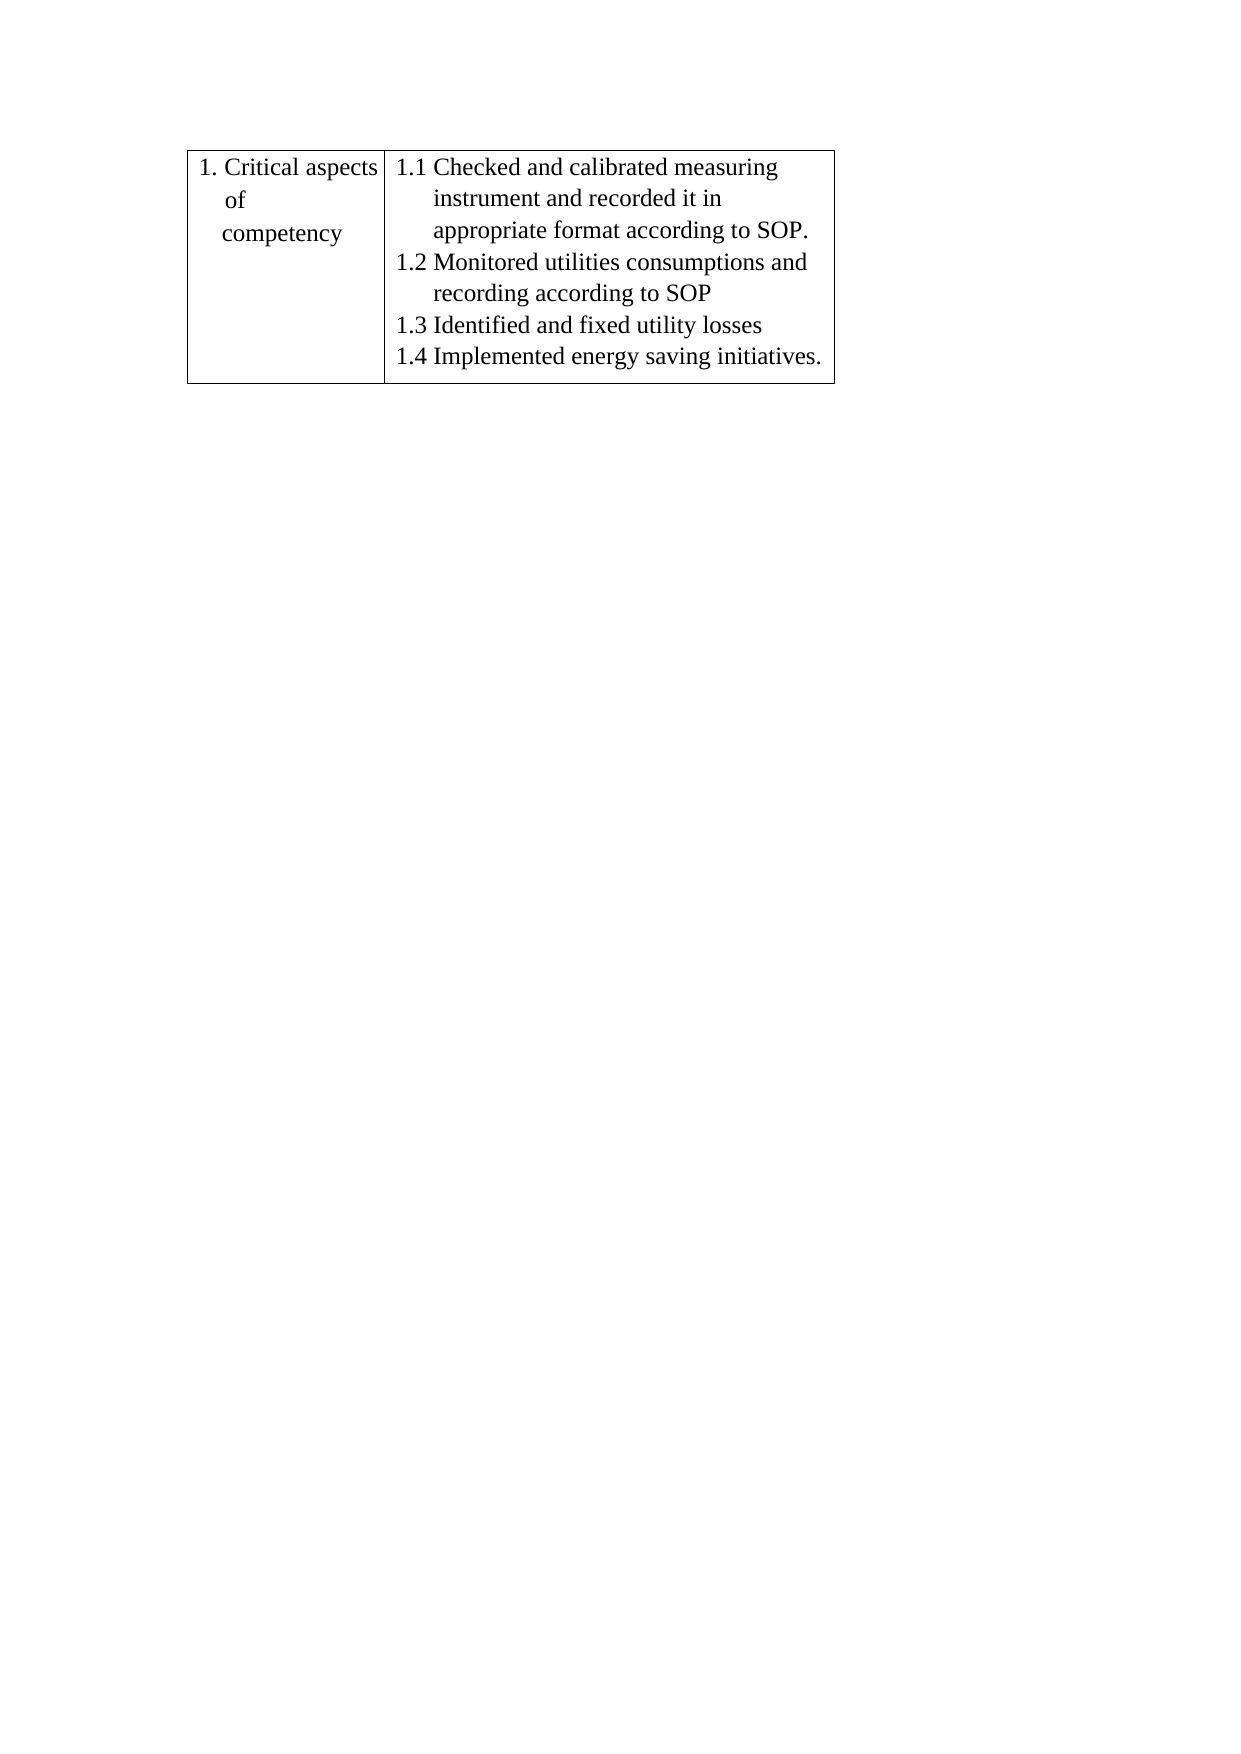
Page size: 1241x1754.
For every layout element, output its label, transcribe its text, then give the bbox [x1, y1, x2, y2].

table_header 1. Critical aspects of competency [188, 151, 384, 383]
table_header 1.1 Checked and calibrated measuring instrument and recorded it in appropriate format according to SOP. 1.2 Monitored utilities consumptions and recording according to SOP 1.3 Identified and fixed utility losses 1.4 Implemented energy saving initiatives. [385, 151, 834, 383]
